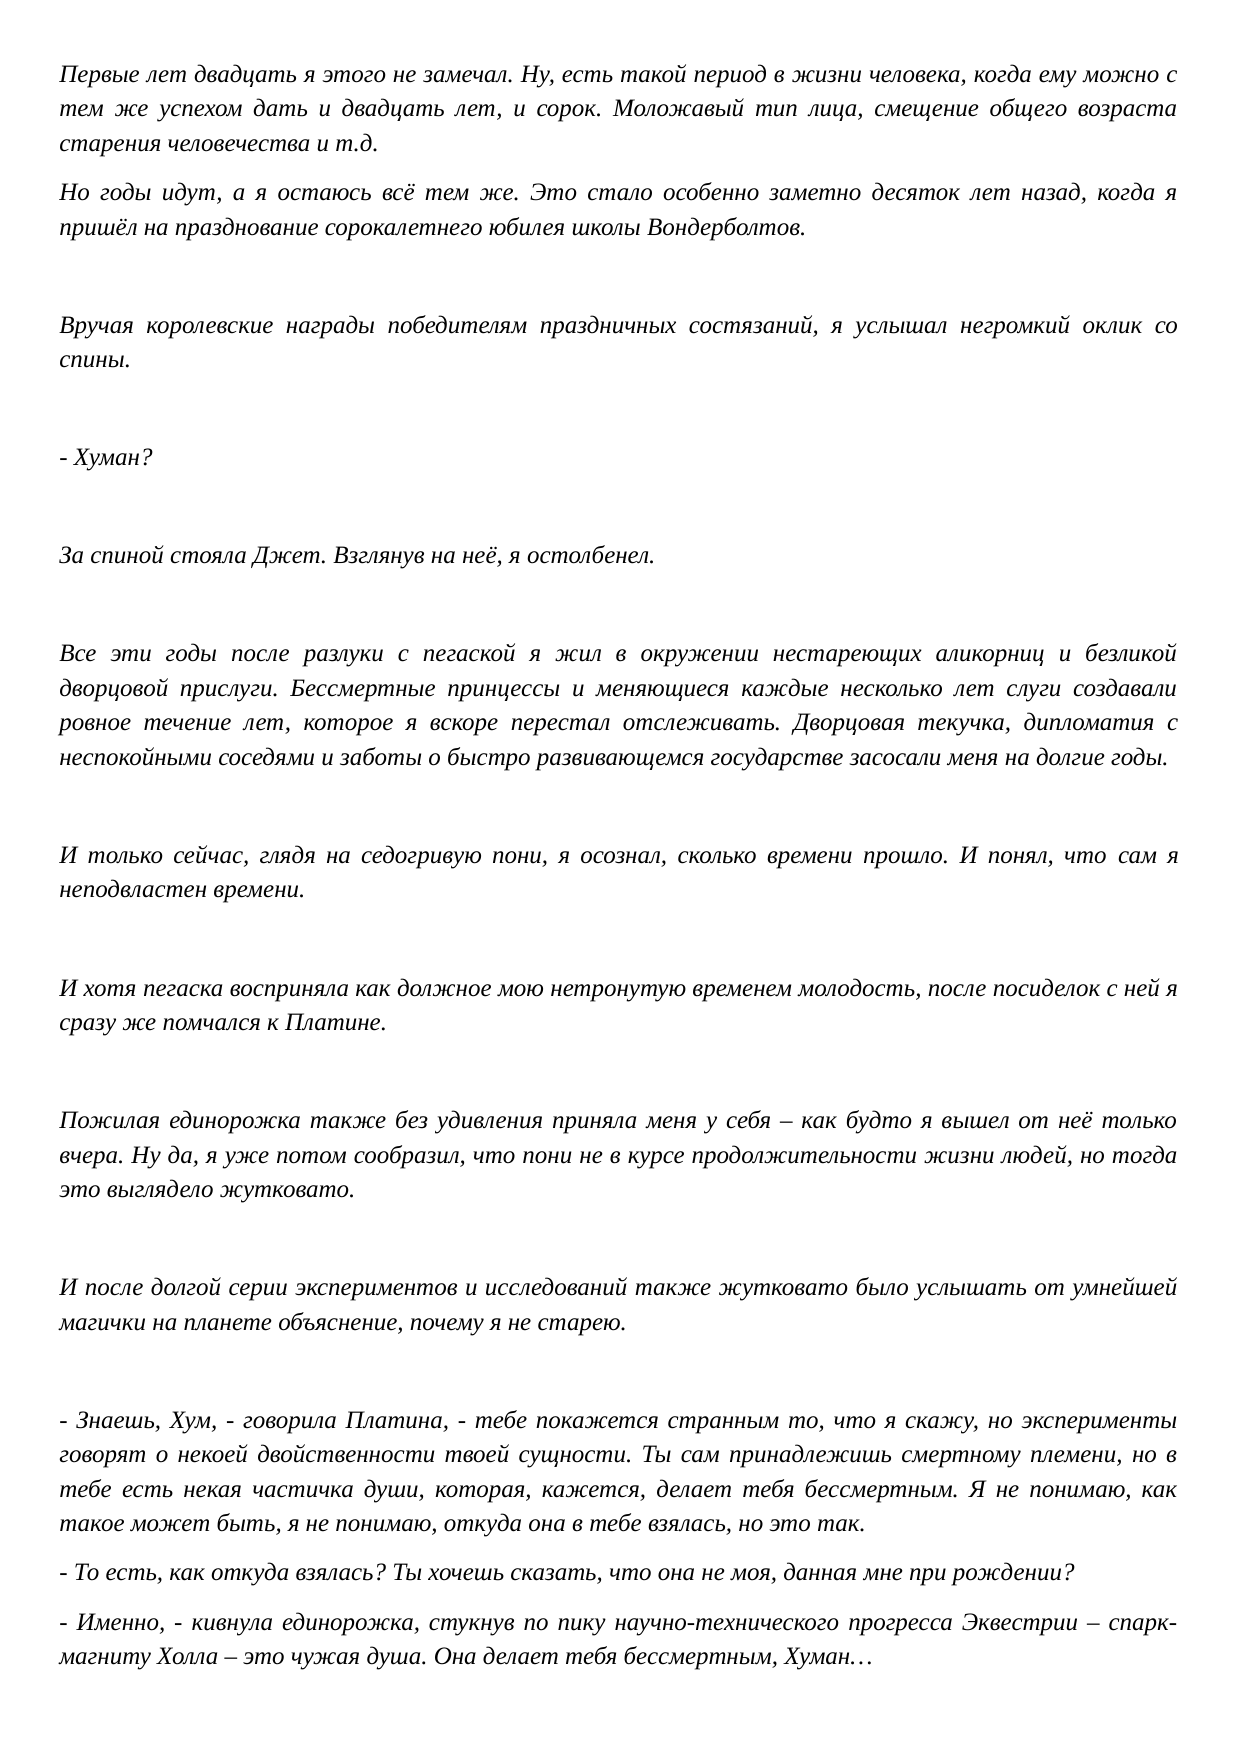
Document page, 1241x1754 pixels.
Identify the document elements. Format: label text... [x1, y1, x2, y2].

text Пожилая единорожка также без удивления приняла меня у себя – как будто я вышел от неё только вчера. Ну да, я уже потом сообразил, что пони не в курсе продолжительности жизни людей, но тогда это выглядело жутковато. [59, 1105, 1181, 1203]
text - Именно, - кивнула единорожка, стукнув по пику научно-технического прогресса Эквестрии – спарк-магниту Холла – это чужая душа. Она делает тебя бессмертным, Хуман… [59, 1607, 1181, 1670]
text Все эти годы после разлуки с пегаской я жил в окружении нестареющих аликорниц и безликой дворцовой прислуги. Бессмертные принцессы и меняющиеся каждые несколько лет слуги создавали ровное течение лет, которое я вскоре перестал отслеживать. Дворцовая текучка, дипломатия с неспокойными соседями и заботы о быстро развивающемся государстве засосали меня на долгие годы. [59, 638, 1181, 771]
text - То есть, как откуда взялась? Ты хочешь сказать, что она не моя, данная мне при рождении? [59, 1557, 1181, 1586]
text Но годы идут, а я остаюсь всё тем же. Это стало особенно заметно десяток лет назад, когда я пришёл на празднование сорокалетнего юбилея школы Вондерболтов. [59, 177, 1181, 240]
text И хотя пегаска восприняла как должное мою нетронутую временем молодость, после посиделок с ней я сразу же помчался к Платине. [59, 973, 1181, 1036]
text И после долгой серии экспериментов и исследований также жутковато было услышать от умнейшей магички на планете объяснение, почему я не старею. [59, 1272, 1181, 1336]
text - Знаешь, Хум, - говорила Платина, - тебе покажется странным то, что я скажу, но эксперименты говорят о некоей двойственности твоей сущности. Ты сам принадлежишь смертному племени, но в тебе есть некая частичка души, которая, кажется, делает тебя бессмертным. Я не понимаю, как такое может быть, я не понимаю, откуда она в тебе взялась, но это так. [59, 1405, 1181, 1537]
text Вручая королевские награды победителям праздничных состязаний, я услышал негромкий оклик со спины. [59, 310, 1181, 373]
text - Хуман? [59, 442, 1181, 471]
text За спиной стояла Джет. Взглянув на неё, я остолбенел. [59, 540, 1181, 569]
text И только сейчас, глядя на седогривую пони, я осознал, сколько времени прошло. И понял, что сам я неподвластен времени. [59, 840, 1181, 903]
text Первые лет двадцать я этого не замечал. Ну, есть такой период в жизни человека, когда ему можно с тем же успехом дать и двадцать лет, и сорок. Моложавый тип лица, смещение общего возраста старения человечества и т.д. [59, 59, 1181, 157]
